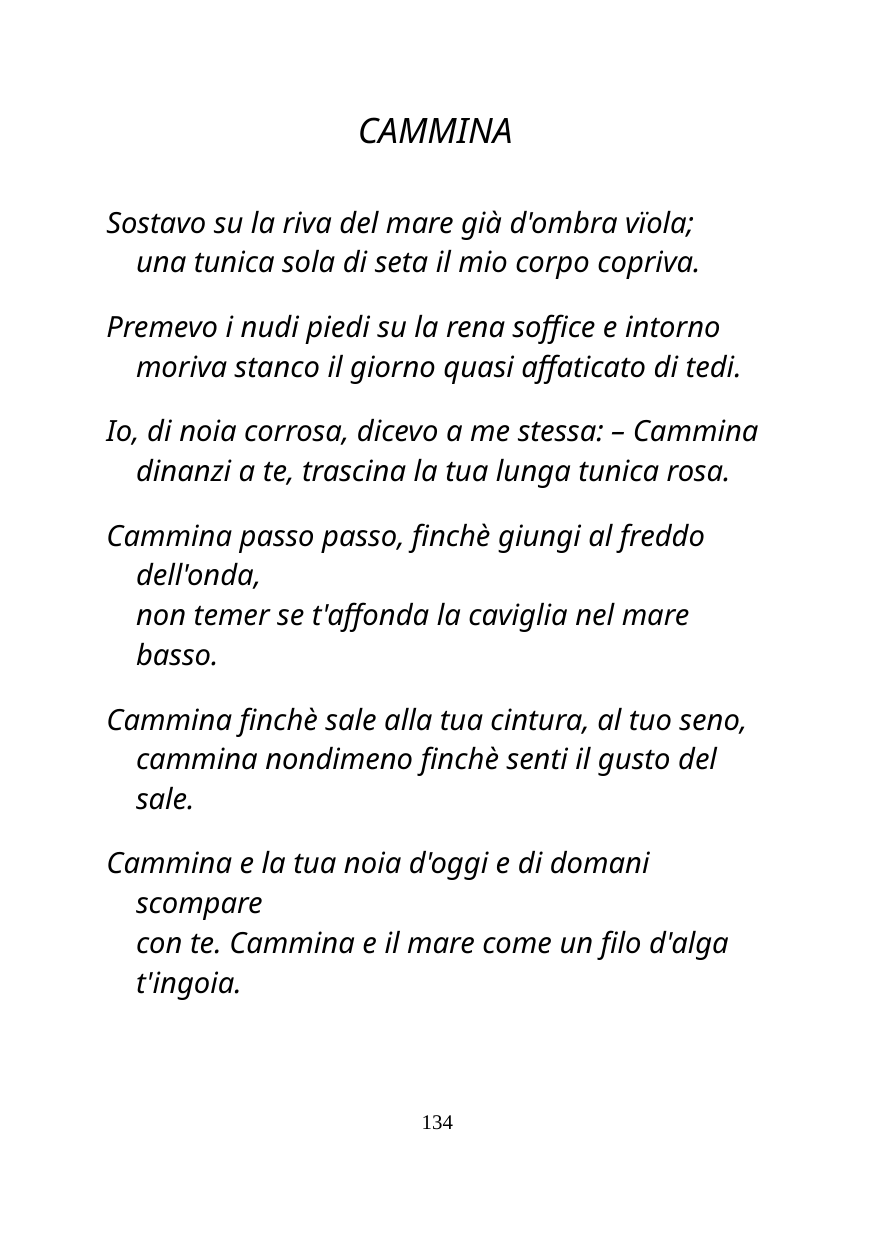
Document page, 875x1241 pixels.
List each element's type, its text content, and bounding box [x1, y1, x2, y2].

text Premevo i nudi piedi su la rena soffice e intorno moriva stanco il giorno quasi affaticato di tedi. [106, 306, 768, 386]
subtitle CAMMINA [106, 106, 768, 154]
text Sostavo su la riva del mare già d'ombra vïola; una tunica sola di seta il mio corpo copriva. [106, 202, 768, 281]
text Cammina finchè sale alla tua cintura, al tuo seno, cammina nondimeno finchè senti il gusto del sale. [106, 699, 768, 818]
text Cammina passo passo, finchè giungi al freddo dell'onda, non temer se t'affonda la caviglia nel mare basso. [106, 515, 768, 674]
text Io, di noia corrosa, dicevo a me stessa: – Cammina dinanzi a te, trascina la tua lunga tunica rosa. [106, 411, 768, 490]
text Cammina e la tua noia d'oggi e di domani scompare con te. Cammina e il mare come un filo d'alga t'ingoia. [106, 843, 768, 1002]
